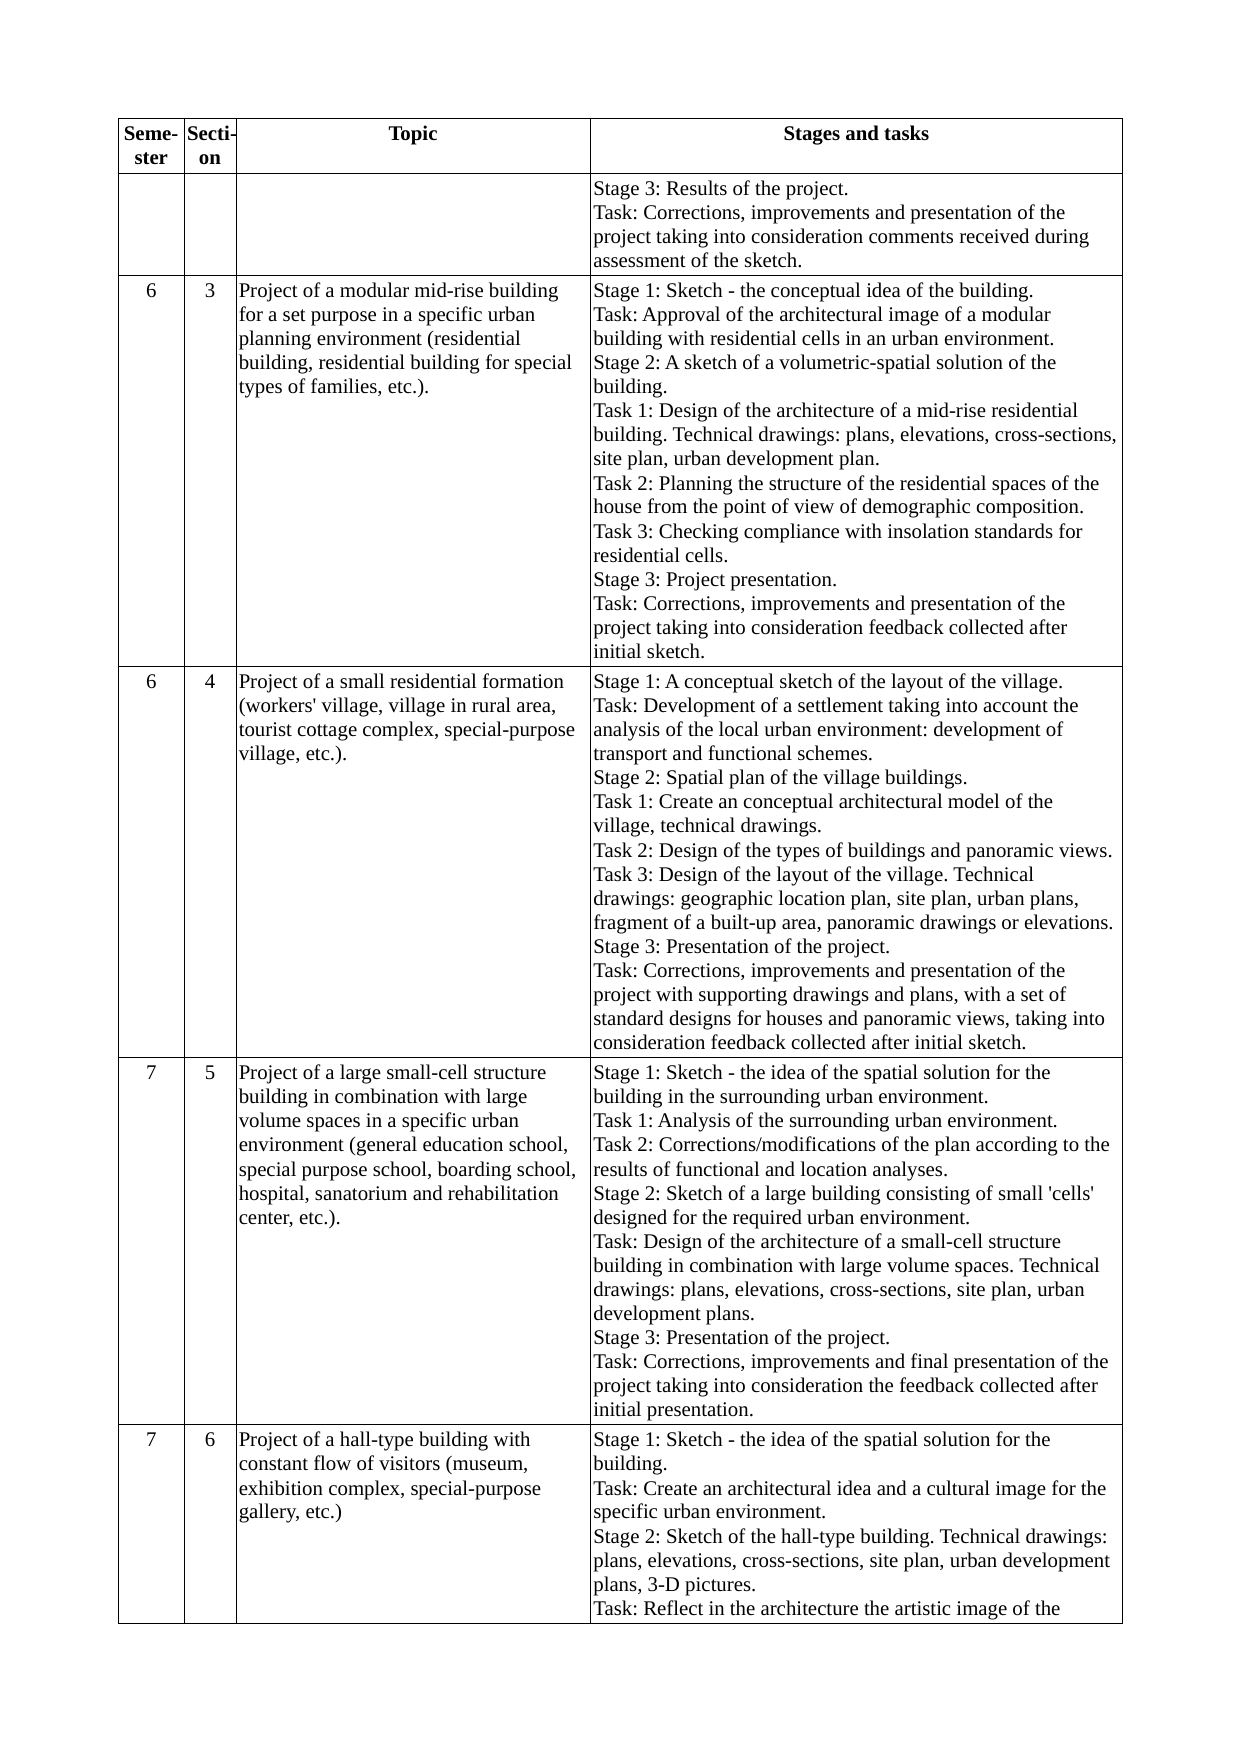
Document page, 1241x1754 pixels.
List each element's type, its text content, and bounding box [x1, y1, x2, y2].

table_cell 6 [185, 1425, 236, 1623]
table_cell [237, 174, 590, 275]
table_header Secti‑on [185, 119, 236, 172]
table_cell 6 [119, 667, 184, 1057]
table_header Topic [237, 119, 590, 172]
table_cell Project of a small residential formation (workers' village, village in rural area, tourist cottage complex, special-purpose village, etc.). [237, 667, 590, 1057]
table_cell 3 [185, 276, 236, 666]
table_cell Stage 3: Results of the project. Task: Corrections, improvements and presentation of the project taking into consideration comments received during assessment of the sketch. [591, 174, 1122, 275]
table_cell Stage 1: Sketch - the idea of the spatial solution for the building. Task: Create an architectural idea and a cultural image for the specific urban environment. Stage 2: Sketch of the hall-type building. Technical drawings: plans, elevations, cross-sections, site plan, urban development plans, 3-D pictures. Task: Reflect in the architecture the artistic image of the [591, 1425, 1122, 1623]
table_cell Project of a modular mid-rise building for a set purpose in a specific urban planning environment (residential building, residential building for special types of families, etc.). [237, 276, 590, 666]
table_cell 7 [119, 1058, 184, 1424]
table_cell Stage 1: A conceptual sketch of the layout of the village. Task: Development of a settlement taking into account the analysis of the local urban environment: development of transport and functional schemes. Stage 2: Spatial plan of the village buildings. Task 1: Create an conceptual architectural model of the village, technical drawings. Task 2: Design of the types of buildings and panoramic views. Task 3: Design of the layout of the village. Technical drawings: geographic location plan, site plan, urban plans, fragment of a built-up area, panoramic drawings or elevations. Stage 3: Presentation of the project. Task: Corrections, improvements and presentation of the project with supporting drawings and plans, with a set of standard designs for houses and panoramic views, taking into consideration feedback collected after initial sketch. [591, 667, 1122, 1057]
table_cell [185, 174, 236, 275]
table_cell Stage 1: Sketch - the conceptual idea of the building. Task: Approval of the architectural image of a modular building with residential cells in an urban environment. Stage 2: A sketch of a volumetric-spatial solution of the building. Task 1: Design of the architecture of a mid-rise residential building. Technical drawings: plans, elevations, cross-sections, site plan, urban development plan. Task 2: Planning the structure of the residential spaces of the house from the point of view of demographic composition. Task 3: Checking compliance with insolation standards for residential cells. Stage 3: Project presentation. Task: Corrections, improvements and presentation of the project taking into consideration feedback collected after initial sketch. [591, 276, 1122, 666]
table_cell 4 [185, 667, 236, 1057]
table_cell Project of a hall-type building with constant flow of visitors (museum, exhibition complex, special-purpose gallery, etc.) [237, 1425, 590, 1623]
table_header Seme‑ster [119, 119, 184, 172]
table_cell [119, 174, 184, 275]
table_cell 7 [119, 1425, 184, 1623]
table_cell Stage 1: Sketch - the idea of the spatial solution for the building in the surrounding urban environment. Task 1: Analysis of the surrounding urban environment. Task 2: Corrections/modifications of the plan according to the results of functional and location analyses. Stage 2: Sketch of a large building consisting of small 'cells' designed for the required urban environment. Task: Design of the architecture of a small-cell structure building in combination with large volume spaces. Technical drawings: plans, elevations, cross-sections, site plan, urban development plans. Stage 3: Presentation of the project. Task: Corrections, improvements and final presentation of the project taking into consideration the feedback collected after initial presentation. [591, 1058, 1122, 1424]
table_cell 5 [185, 1058, 236, 1424]
table_cell Project of a large small-cell structure building in combination with large volume spaces in a specific urban environment (general education school, special purpose school, boarding school, hospital, sanatorium and rehabilitation center, etc.). [237, 1058, 590, 1424]
table_header Stages and tasks [591, 119, 1122, 172]
table_cell 6 [119, 276, 184, 666]
